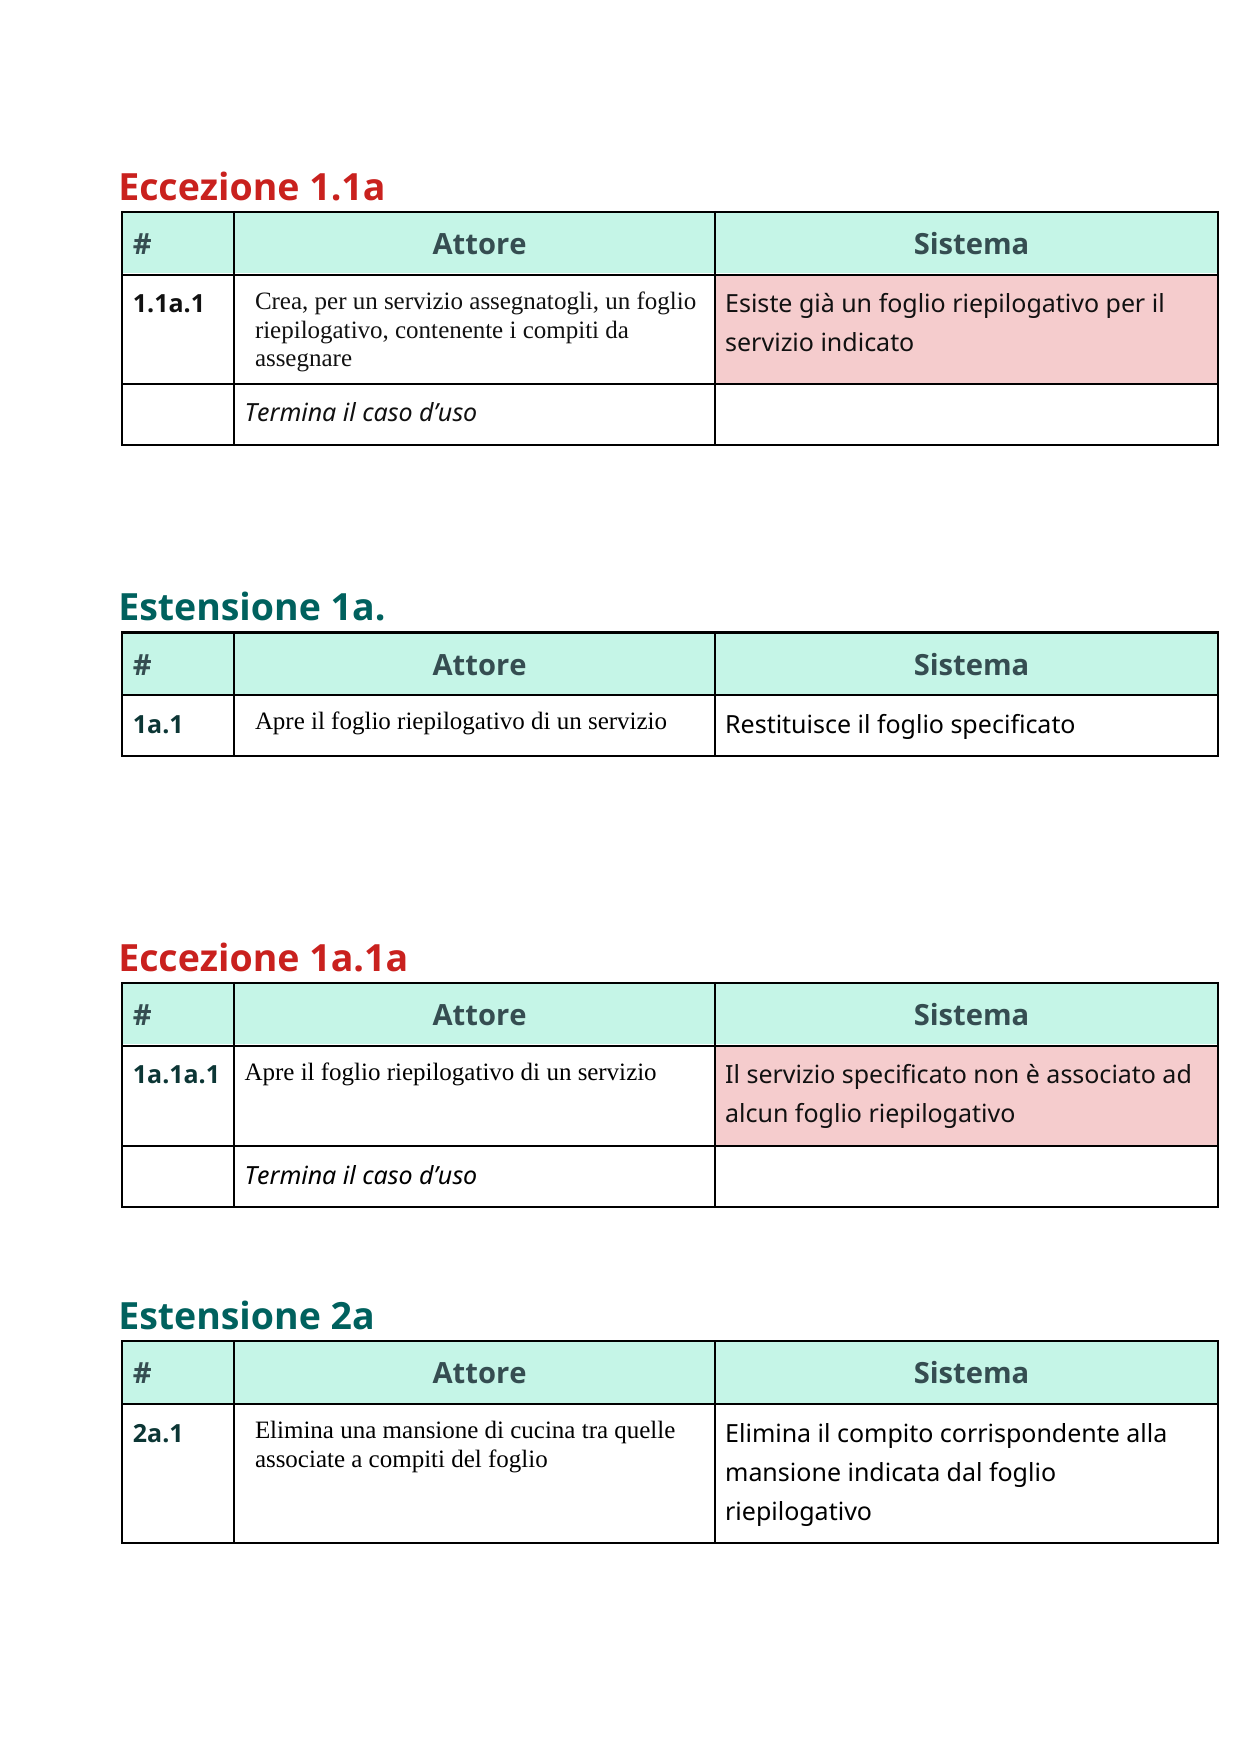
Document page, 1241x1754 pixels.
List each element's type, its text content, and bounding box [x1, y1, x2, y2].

table_header Sistema [716, 213, 1217, 273]
table_header Sistema [716, 634, 1217, 694]
table_cell [716, 1147, 1217, 1206]
subtitle Estensione 1a. [118, 580, 1122, 631]
table_cell [716, 385, 1217, 444]
table_cell Elimina una mansione di cucina tra quelle associate a compiti del foglio [235, 1405, 714, 1542]
table_cell Termina il caso d’uso [235, 1147, 714, 1206]
table_cell Apre il foglio riepilogativo di un servizio [235, 696, 714, 755]
table_header Sistema [716, 984, 1217, 1044]
subtitle Estensione 2a [118, 1289, 1122, 1340]
subtitle Eccezione 1.1a [118, 160, 1122, 211]
table_cell Termina il caso d’uso [235, 385, 714, 444]
table_cell Elimina il compito corrispondente alla mansione indicata dal foglio riepilogativo [716, 1405, 1217, 1542]
table_header Attore [235, 1342, 714, 1403]
subtitle Eccezione 1a.1a [118, 931, 1122, 982]
table_header Attore [235, 984, 714, 1044]
table_cell 1.1a.1 [123, 276, 233, 383]
table_header # [123, 984, 233, 1044]
table_cell 1a.1a.1 [123, 1047, 233, 1145]
table_header Attore [235, 634, 714, 694]
table_header Sistema [716, 1342, 1217, 1403]
table_header # [123, 634, 233, 694]
table_cell Restituisce il foglio specificato [716, 696, 1217, 755]
table_cell [123, 1147, 233, 1206]
table_cell Apre il foglio riepilogativo di un servizio [235, 1047, 714, 1145]
table_header # [123, 1342, 233, 1403]
table_header # [123, 213, 233, 273]
table_cell Il servizio specificato non è associato ad alcun foglio riepilogativo [716, 1047, 1217, 1145]
table_cell 1a.1 [123, 696, 233, 755]
table_cell [123, 385, 233, 444]
table_cell Crea, per un servizio assegnatogli, un foglio riepilogativo, contenente i compiti da assegnare [235, 276, 714, 383]
table_header Attore [235, 213, 714, 273]
table_cell 2a.1 [123, 1405, 233, 1542]
table_cell Esiste già un foglio riepilogativo per il servizio indicato [716, 276, 1217, 383]
